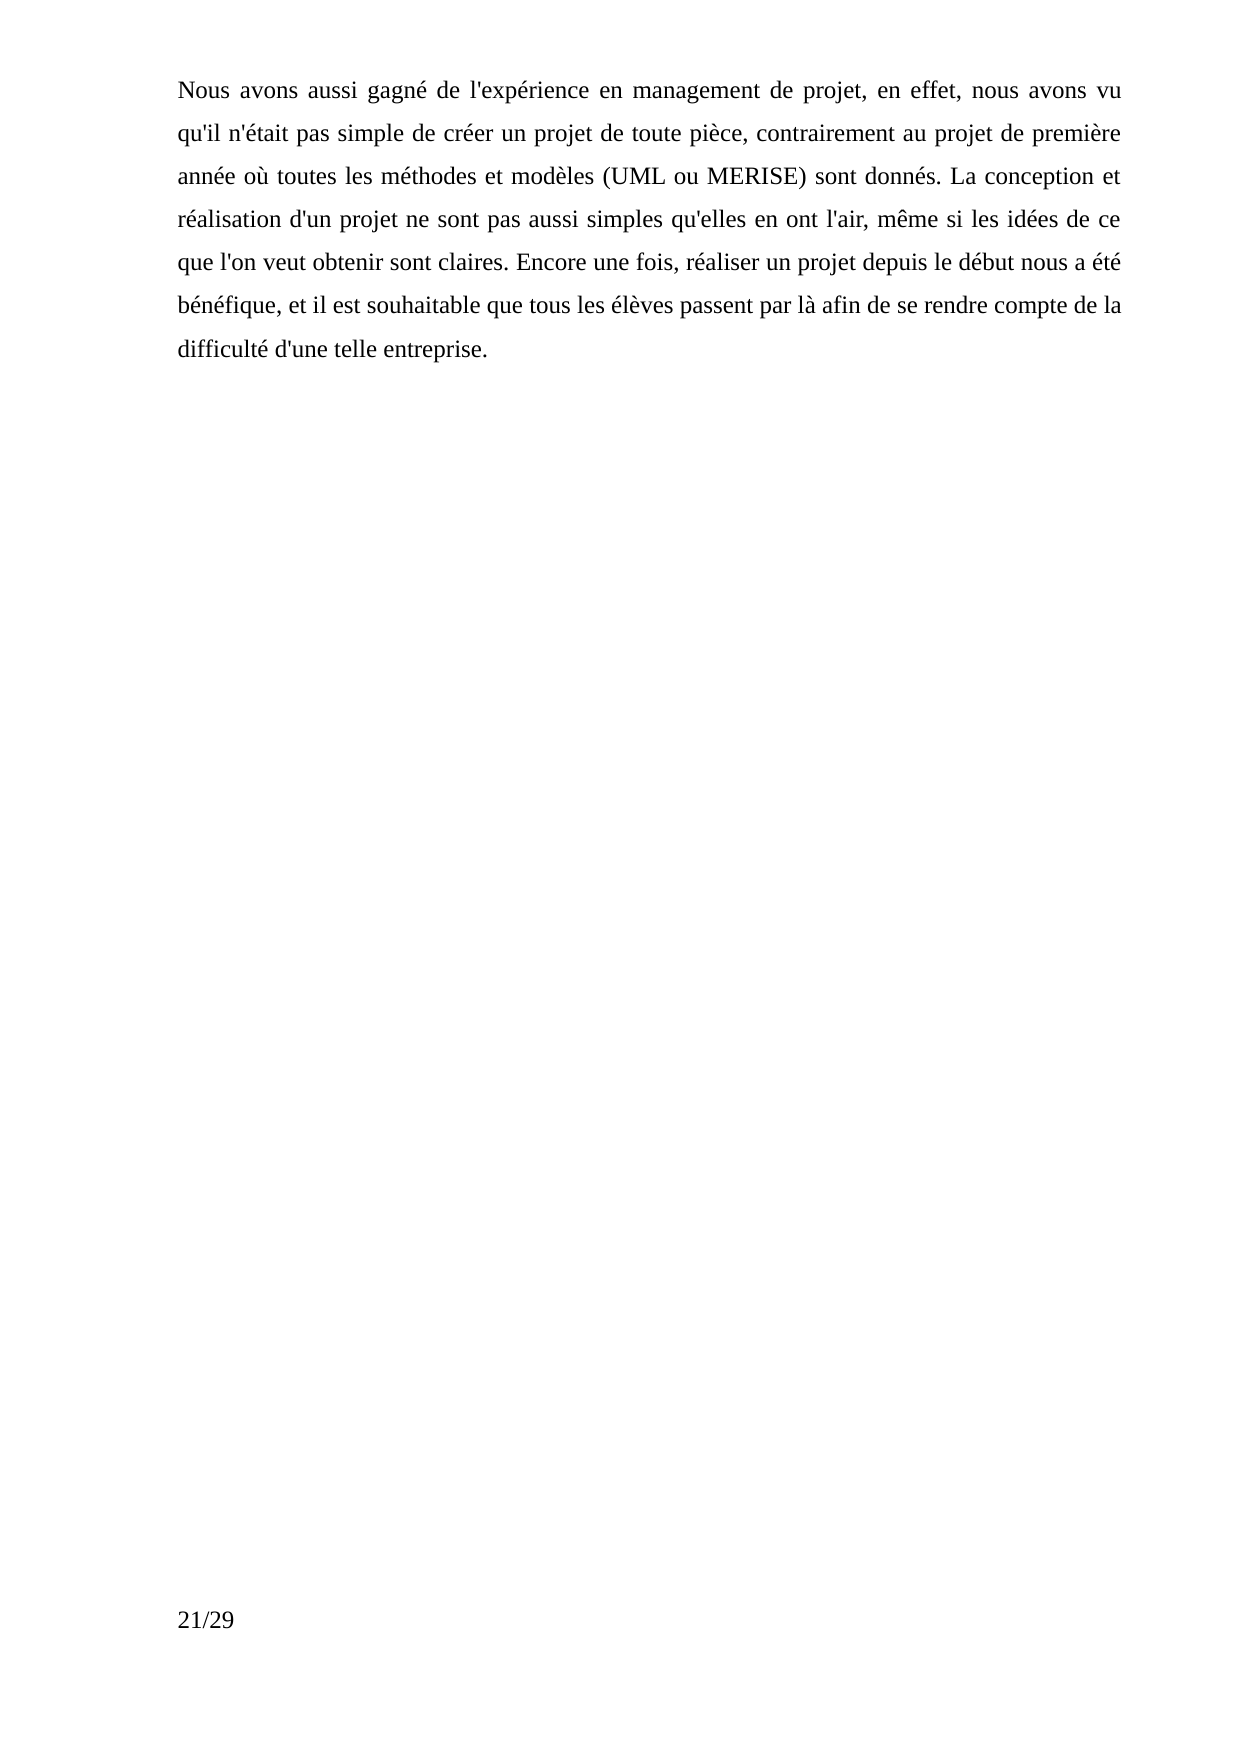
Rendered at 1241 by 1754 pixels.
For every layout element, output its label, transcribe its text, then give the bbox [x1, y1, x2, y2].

text Nous avons aussi gagné de l'expérience en management de projet, en effet, nous avons vu qu'il n'était pas simple de créer un projet de toute pièce, contrairement au projet de première année où toutes les méthodes et modèles (UML ou MERISE) sont donnés. La conception et réalisation d'un projet ne sont pas aussi simples qu'elles en ont l'air, même si les idées de ce que l'on veut obtenir sont claires. Encore une fois, réaliser un projet depuis le début nous a été bénéfique, et il est souhaitable que tous les élèves passent par là afin de se rendre compte de la difficulté d'une telle entreprise. [177, 75, 1122, 362]
